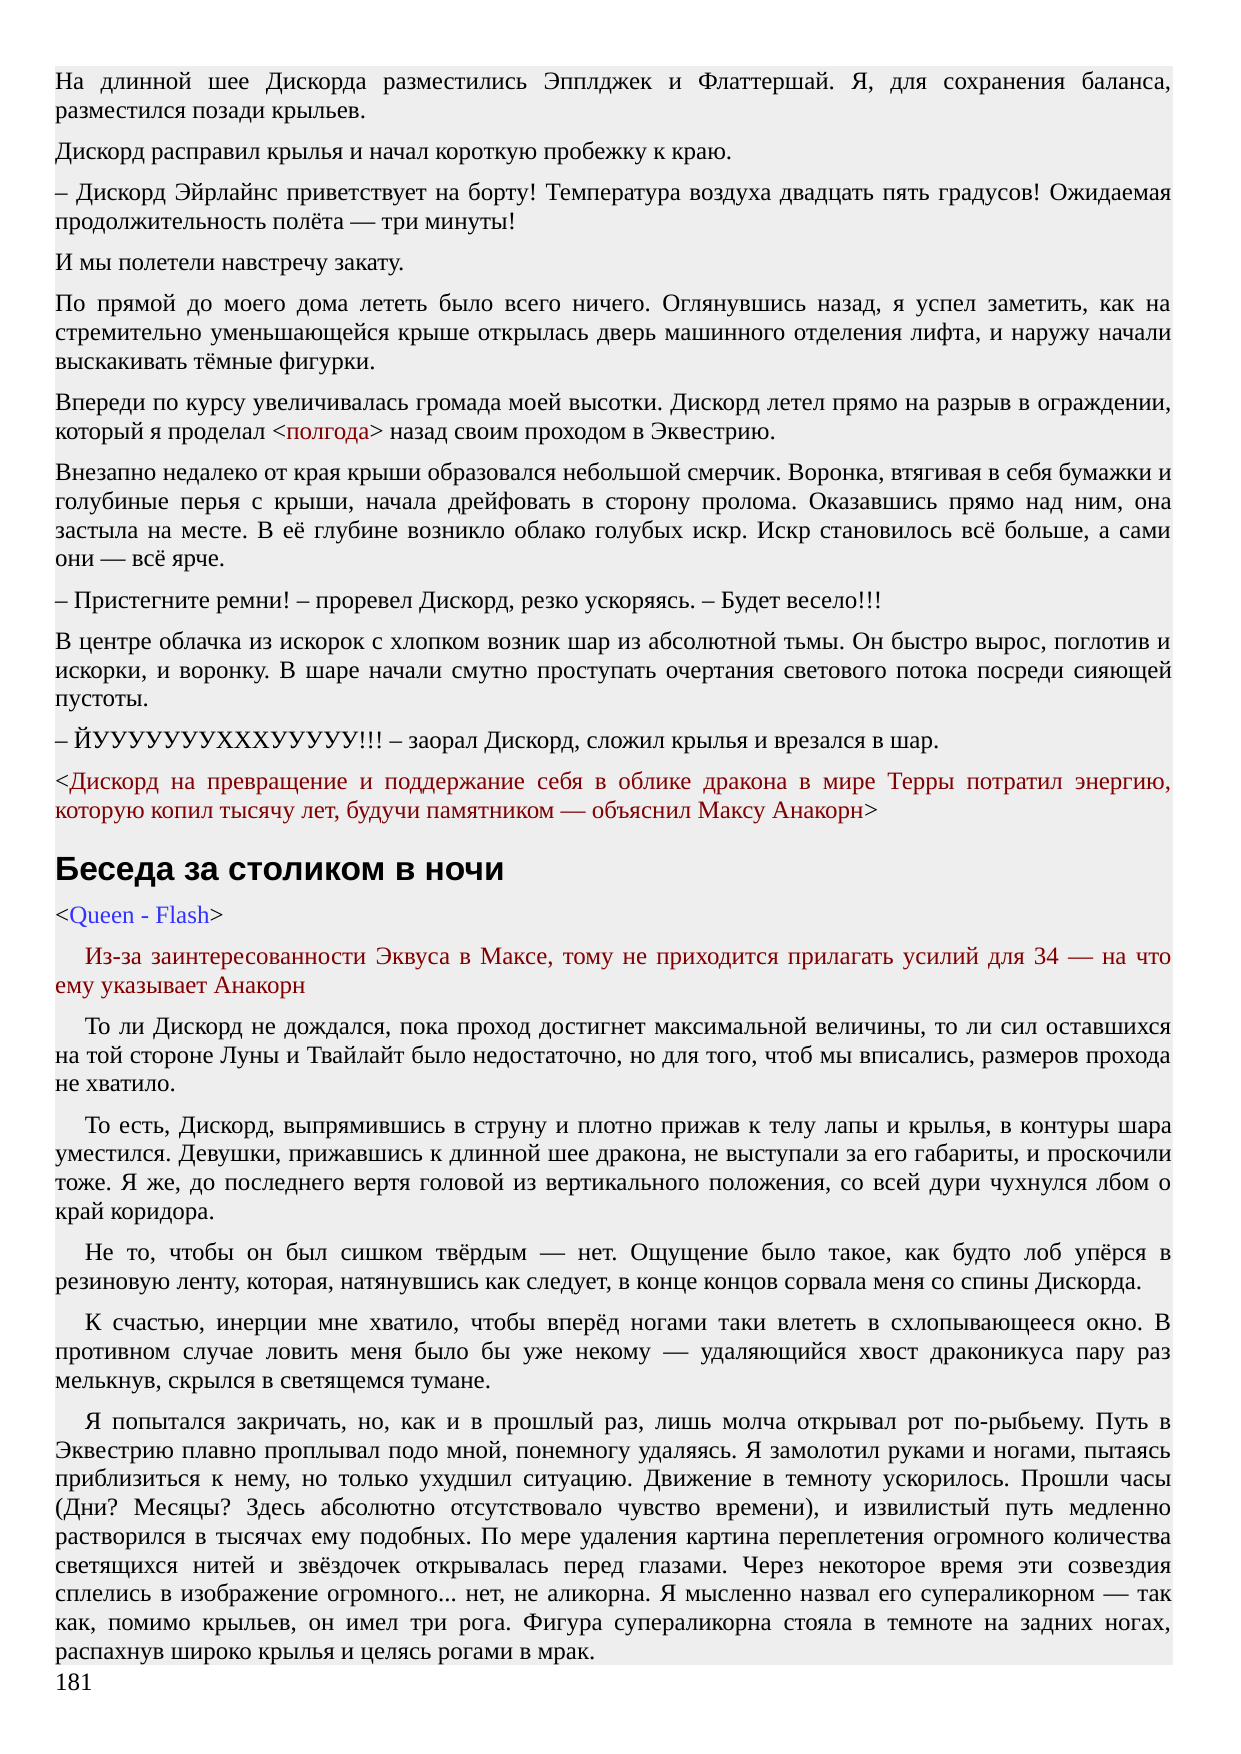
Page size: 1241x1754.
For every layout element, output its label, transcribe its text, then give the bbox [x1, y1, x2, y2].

text На длинной шее Дискорда разместились Эпплджек и Флаттершай. Я, для сохранения баланса, разместился позади крыльев. [55, 66, 1173, 123]
subtitle Беседа за столиком в ночи [55, 848, 1173, 887]
text К счастью, инерции мне хватило, чтобы вперёд ногами таки влететь в схлопывающееся окно. В противном случае ловить меня было бы уже некому — удаляющийся хвост драконикуса пару раз мелькнув, скрылся в светящемся тумане. [55, 1307, 1173, 1393]
text Дискорд расправил крылья и начал короткую пробежку к краю. [55, 136, 1173, 165]
text И мы полетели навстречу закату. [55, 247, 1173, 276]
text – Дискорд Эйрлайнс приветствует на борту! Температура воздуха двадцать пять градусов! Ожидаемая продолжительность полёта — три минуты! [55, 177, 1173, 235]
text То есть, Дискорд, выпрямившись в струну и плотно прижав к телу лапы и крылья, в контуры шара уместился. Девушки, прижавшись к длинной шее дракона, не выступали за его габариты, и проскочили тоже. Я же, до последнего вертя головой из вертикального положения, со всей дури чухнулся лбом о край коридора. [55, 1110, 1173, 1225]
text Я попытался закричать, но, как и в прошлый раз, лишь молча открывал рот по-рыбьему. Путь в Эквестрию плавно проплывал подо мной, понемногу удаляясь. Я замолотил руками и ногами, пытаясь приблизиться к нему, но только ухудшил ситуацию. Движение в темноту ускорилось. Прошли часы (Дни? Месяцы? Здесь абсолютно отсутствовало чувство времени), и извилистый путь медленно растворился в тысячах ему подобных. По мере удаления картина переплетения огромного количества светящихся нитей и звёздочек открывалась перед глазами. Через некоторое время эти созвездия сплелись в изображение огромного... нет, не аликорна. Я мысленно назвал его супераликорном — так как, помимо крыльев, он имел три рога. Фигура супераликорна стояла в темноте на задних ногах, распахнув широко крылья и целясь рогами в мрак. [55, 1406, 1173, 1665]
text Из-за заинтересованности Эквуса в Максе, тому не приходится прилагать усилий для 34 — на что ему указывает Анакорн [55, 941, 1173, 998]
text <Дискорд на превращение и поддержание себя в облике дракона в мире Терры потратил энергию, которую копил тысячу лет, будучи памятником — объяснил Максу Анакорн> [55, 766, 1173, 823]
text Не то, чтобы он был сишком твёрдым — нет. Ощущение было такое, как будто лоб упёрся в резиновую ленту, которая, натянувшись как следует, в конце концов сорвала меня со спины Дискорда. [55, 1237, 1173, 1295]
text По прямой до моего дома лететь было всего ничего. Оглянувшись назад, я успел заметить, как на стремительно уменьшающейся крыше открылась дверь машинного отделения лифта, и наружу начали выскакивать тёмные фигурки. [55, 288, 1173, 375]
text Впереди по курсу увеличивалась громада моей высотки. Дискорд летел прямо на разрыв в ограждении, который я проделал <полгода> назад своим проходом в Эквестрию. [55, 387, 1173, 445]
text Внезапно недалеко от края крыши образовался небольшой смерчик. Воронка, втягивая в себя бумажки и голубиные перья с крыши, начала дрейфовать в сторону пролома. Оказавшись прямо над ним, она застыла на месте. В её глубине возникло облако голубых искр. Искр становилось всё больше, а сами они — всё ярче. [55, 457, 1173, 572]
text <Queen - Flash> [55, 900, 1173, 928]
text То ли Дискорд не дождался, пока проход достигнет максимальной величины, то ли сил оставшихся на той стороне Луны и Твайлайт было недостаточно, но для того, чтоб мы вписались, размеров прохода не хватило. [55, 1011, 1173, 1097]
text – Пристегните ремни! – проревел Дискорд, резко ускоряясь. – Будет весело!!! [55, 585, 1173, 613]
text В центре облачка из искорок с хлопком возник шар из абсолютной тьмы. Он быстро вырос, поглотив и искорки, и воронку. В шаре начали смутно проступать очертания светового потока посреди сияющей пустоты. [55, 626, 1173, 712]
text – ЙУУУУУУУХХХУУУУУ!!! – заорал Дискорд, сложил крылья и врезался в шар. [55, 725, 1173, 753]
